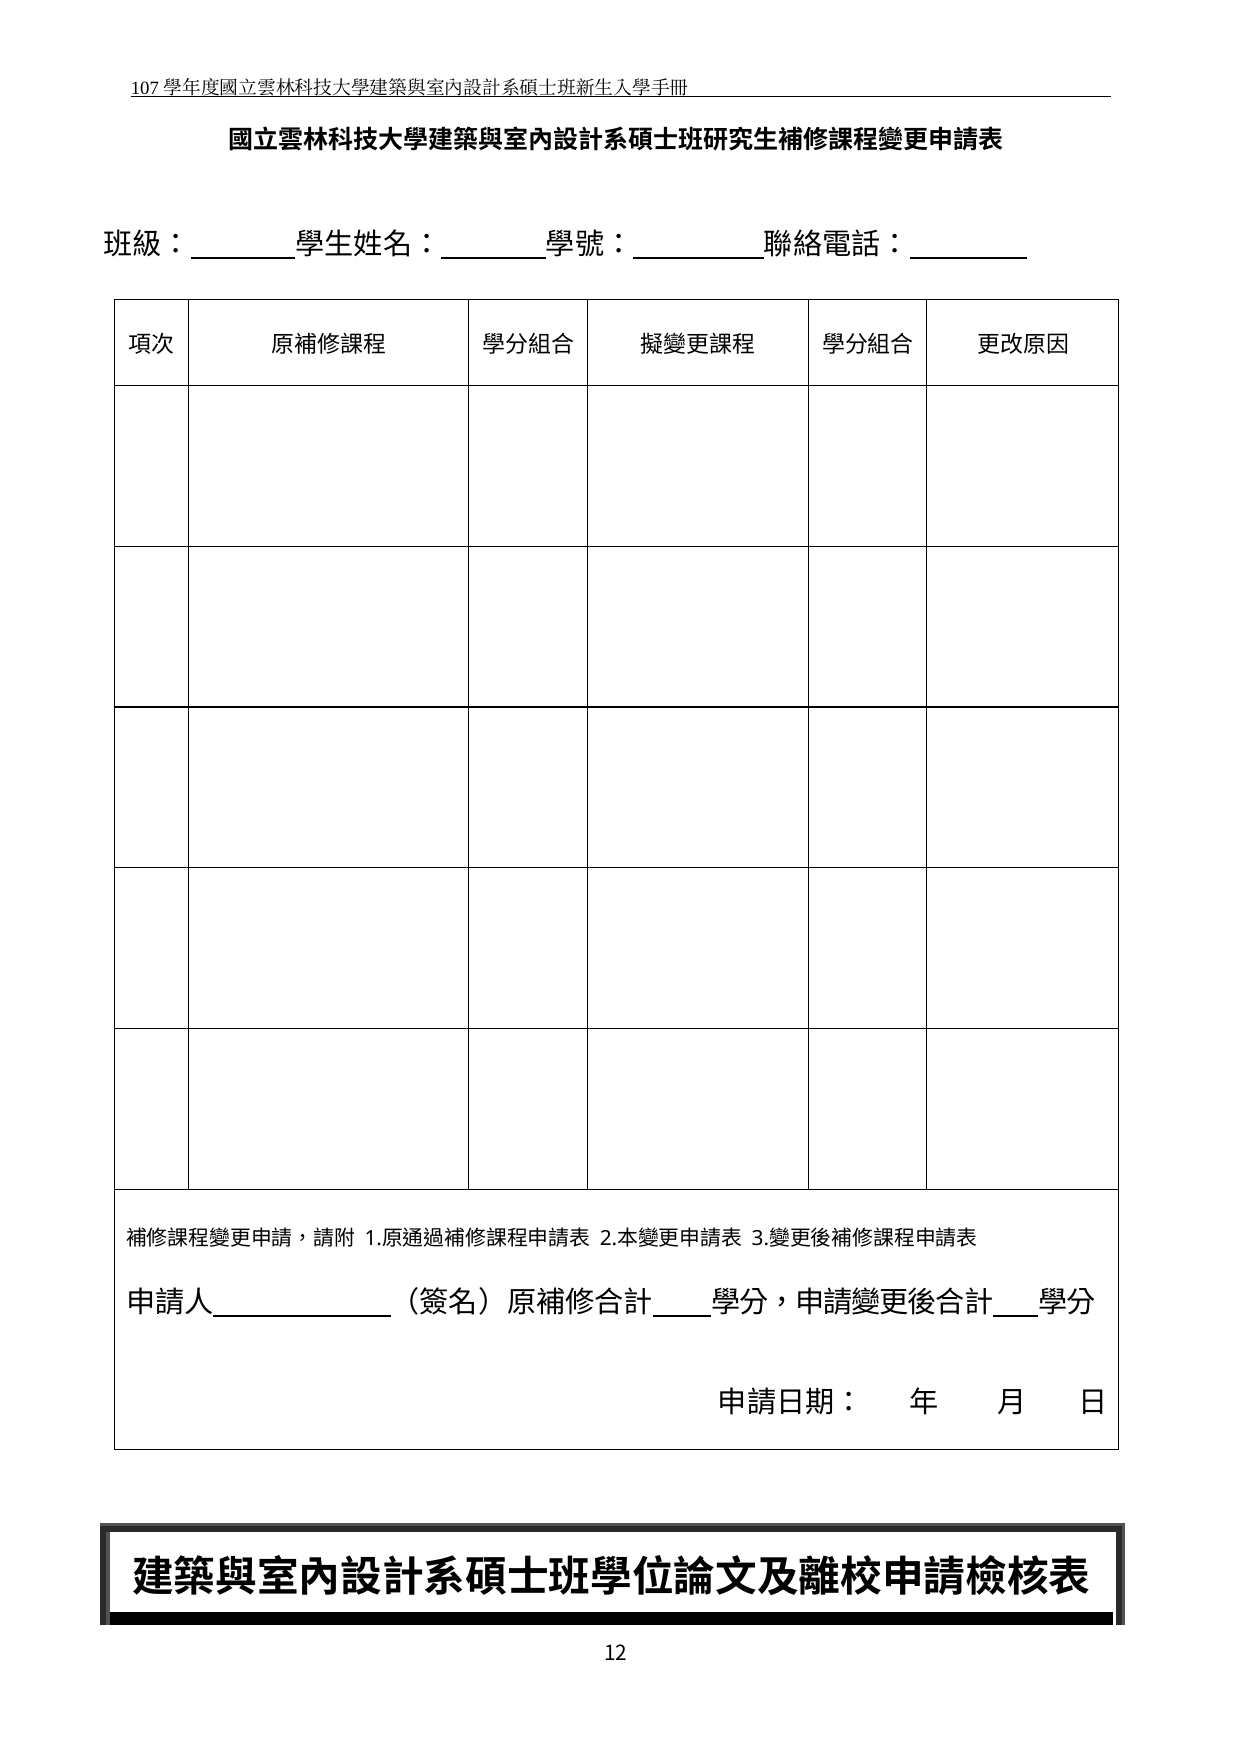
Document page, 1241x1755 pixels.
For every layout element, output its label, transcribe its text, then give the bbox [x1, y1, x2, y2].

table_header 更改原因 [927, 300, 1118, 385]
table_cell [809, 708, 926, 867]
table_cell [189, 708, 468, 867]
table_cell [588, 708, 808, 867]
table_cell [115, 386, 188, 546]
table_header 學分組合 [809, 300, 926, 385]
table_cell [809, 386, 926, 546]
table_header 學分組合 [469, 300, 587, 385]
table_cell [189, 386, 468, 546]
table_cell [927, 1029, 1118, 1189]
table_cell [189, 868, 468, 1027]
table_cell [469, 386, 587, 546]
table_cell [469, 708, 587, 867]
table_cell [809, 868, 926, 1027]
table_cell [189, 547, 468, 706]
table_cell [115, 868, 188, 1027]
table_cell [588, 1029, 808, 1189]
table_cell [469, 547, 587, 706]
table_cell [588, 547, 808, 706]
table_header 擬變更課程 [588, 300, 808, 385]
table_cell 補修課程變更申請，請附 1.原通過補修課程申請表 2.本變更申請表 3.變更後補修課程申請表 申請人 （簽名）原補修合計 學分，申請變更後合計 學分 申請日期： 年 月 日 [115, 1190, 1118, 1448]
table_header 項次 [115, 300, 188, 385]
table_cell [115, 1029, 188, 1189]
table_cell [809, 547, 926, 706]
subtitle 國立雲林科技大學建築與室內設計系碩士班研究生補修課程變更申請表 [103, 119, 1128, 156]
table_cell [115, 708, 188, 867]
table_cell [809, 1029, 926, 1189]
table_cell [469, 1029, 587, 1189]
text 班級： 學生姓名： 學號： 聯絡電話： [103, 224, 1128, 262]
table_cell [927, 386, 1118, 546]
table_cell [927, 868, 1118, 1027]
table_cell [588, 868, 808, 1027]
table_cell [927, 708, 1118, 867]
table_cell [469, 868, 587, 1027]
table_header 原補修課程 [189, 300, 468, 385]
table_cell [588, 386, 808, 546]
table_cell [115, 547, 188, 706]
table_cell [189, 1029, 468, 1189]
table_cell [927, 547, 1118, 706]
table_header 建築與室內設計系碩士班學位論文及離校申請檢核表 [110, 1535, 1113, 1612]
